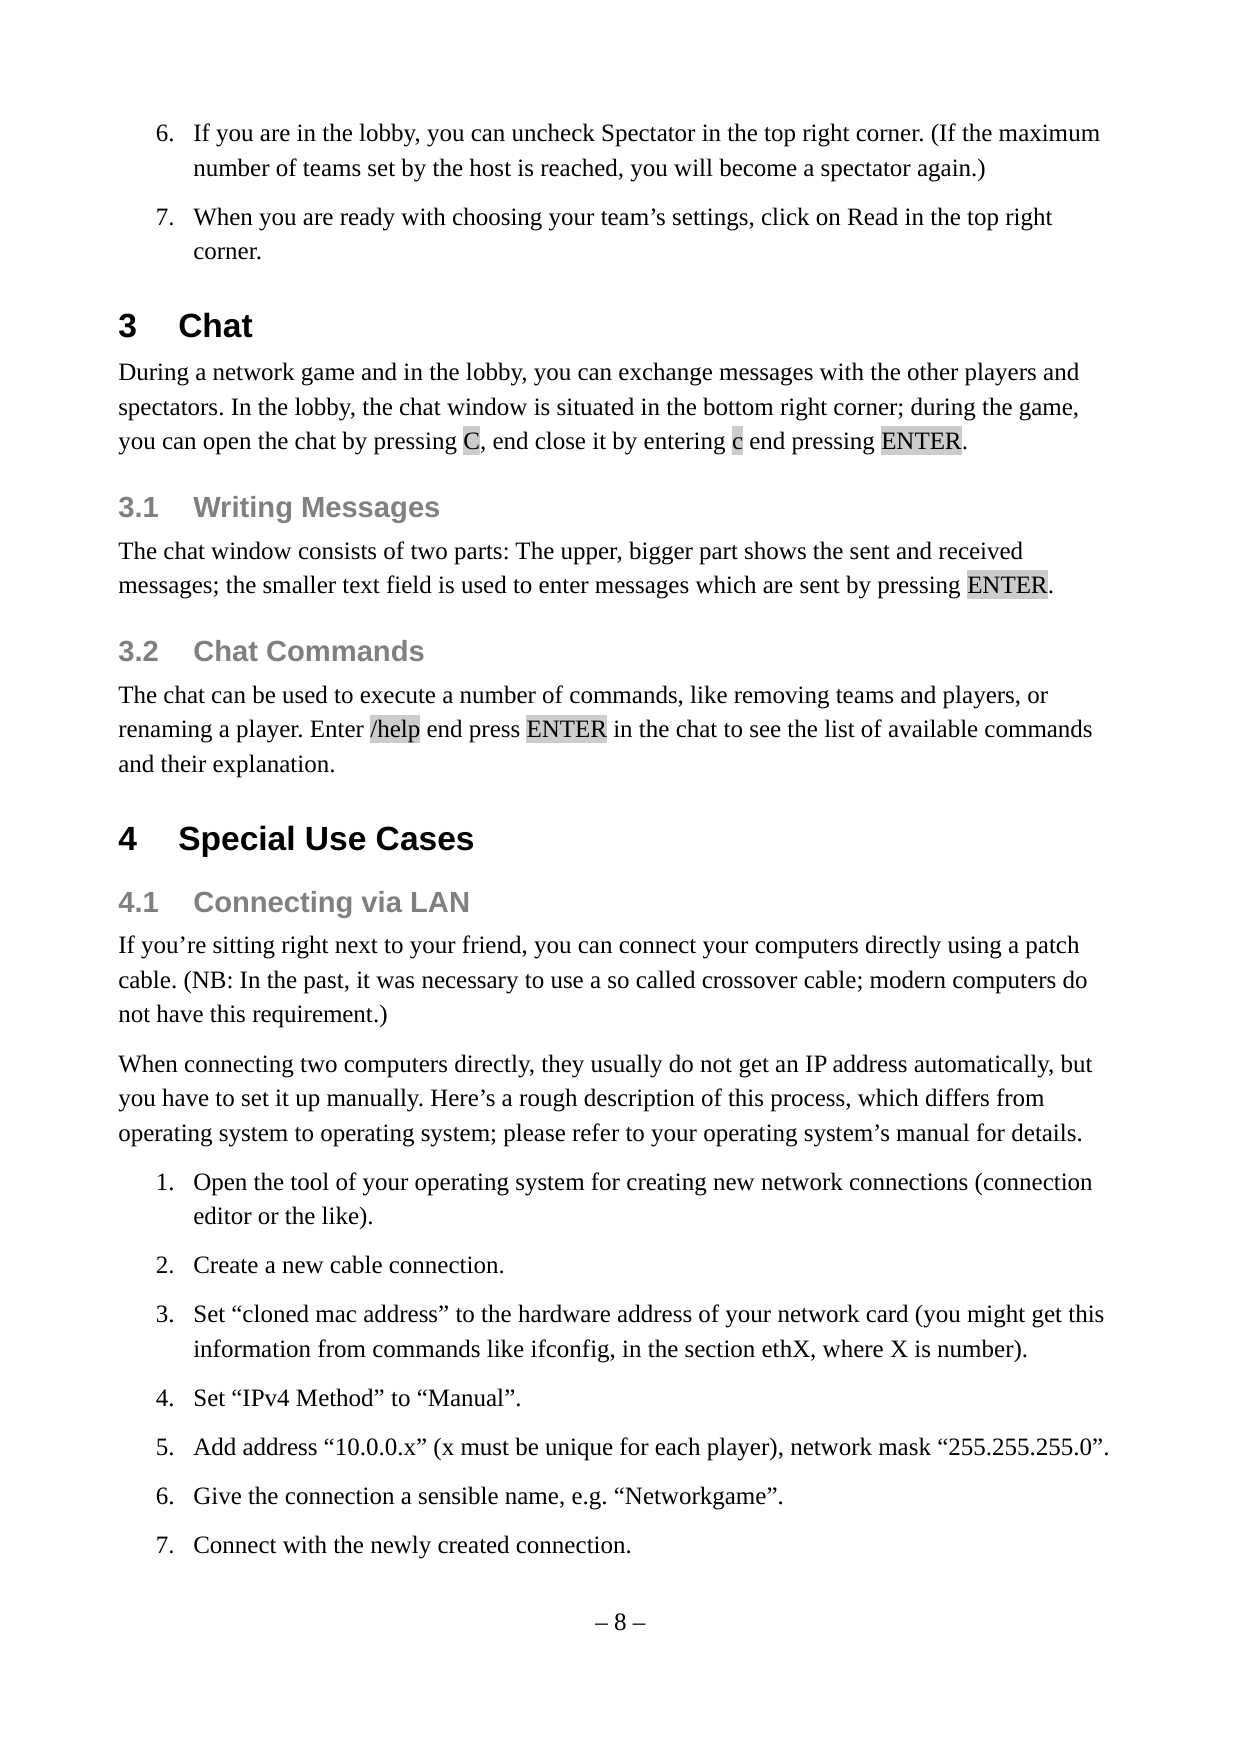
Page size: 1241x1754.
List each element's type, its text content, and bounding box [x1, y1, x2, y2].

list Create a new cable connection. [156, 1250, 1122, 1279]
text The chat window consists of two parts: The upper, bigger part shows the sent and received messages; the smaller text field is used to enter messages which are sent by pressing ENTER. [118, 536, 1122, 599]
text If you’re sitting right next to your friend, you can connect your computers directly using a patch cable. (NB: In the past, it was necessary to use a so called crossover cable; modern computers do not have this requirement.) [118, 931, 1122, 1028]
list Give the connection a sensible name, e.g. “Networkgame”. [156, 1481, 1122, 1510]
text During a network game and in the lobby, you can exchange messages with the other players and spectators. In the lobby, the chat window is situated in the bottom right corner; during the game, you can open the chat by pressing C, end close it by entering c end pressing ENTER. [118, 357, 1122, 455]
subtitle Chat [118, 306, 1122, 345]
subtitle Connecting via LAN [118, 884, 1122, 918]
text The chat can be used to execute a number of commands, like removing teams and players, or renaming a player. Enter /help end press ENTER in the chat to see the list of available commands and their explanation. [118, 680, 1122, 778]
subtitle Writing Messages [118, 490, 1122, 523]
subtitle Chat Commands [118, 634, 1122, 667]
list Add address “10.0.0.x” (x must be unique for each player), network mask “255.255.255.0”. [156, 1432, 1122, 1461]
list When you are ready with choosing your team’s settings, click on Read in the top right corner. [156, 202, 1122, 265]
list Set “IPv4 Method” to “Manual”. [156, 1383, 1122, 1412]
list Open the tool of your operating system for creating new network connections (connection editor or the like). [156, 1167, 1122, 1230]
list Set “cloned mac address” to the hardware address of your network card (you might get this information from commands like ifconfig, in the section ethX, where X is number). [156, 1299, 1122, 1362]
list Connect with the newly created connection. [156, 1530, 1122, 1559]
subtitle Special Use Cases [118, 819, 1122, 857]
list If you are in the lobby, you can uncheck Spectator in the top right corner. (If the maximum number of teams set by the host is reached, you will become a spectator again.) [156, 118, 1122, 181]
text When connecting two computers directly, they usually do not get an IP address automatically, but you have to set it up manually. Here’s a rough description of this process, which differs from operating system to operating system; please refer to your operating system’s manual for details. [118, 1049, 1122, 1146]
